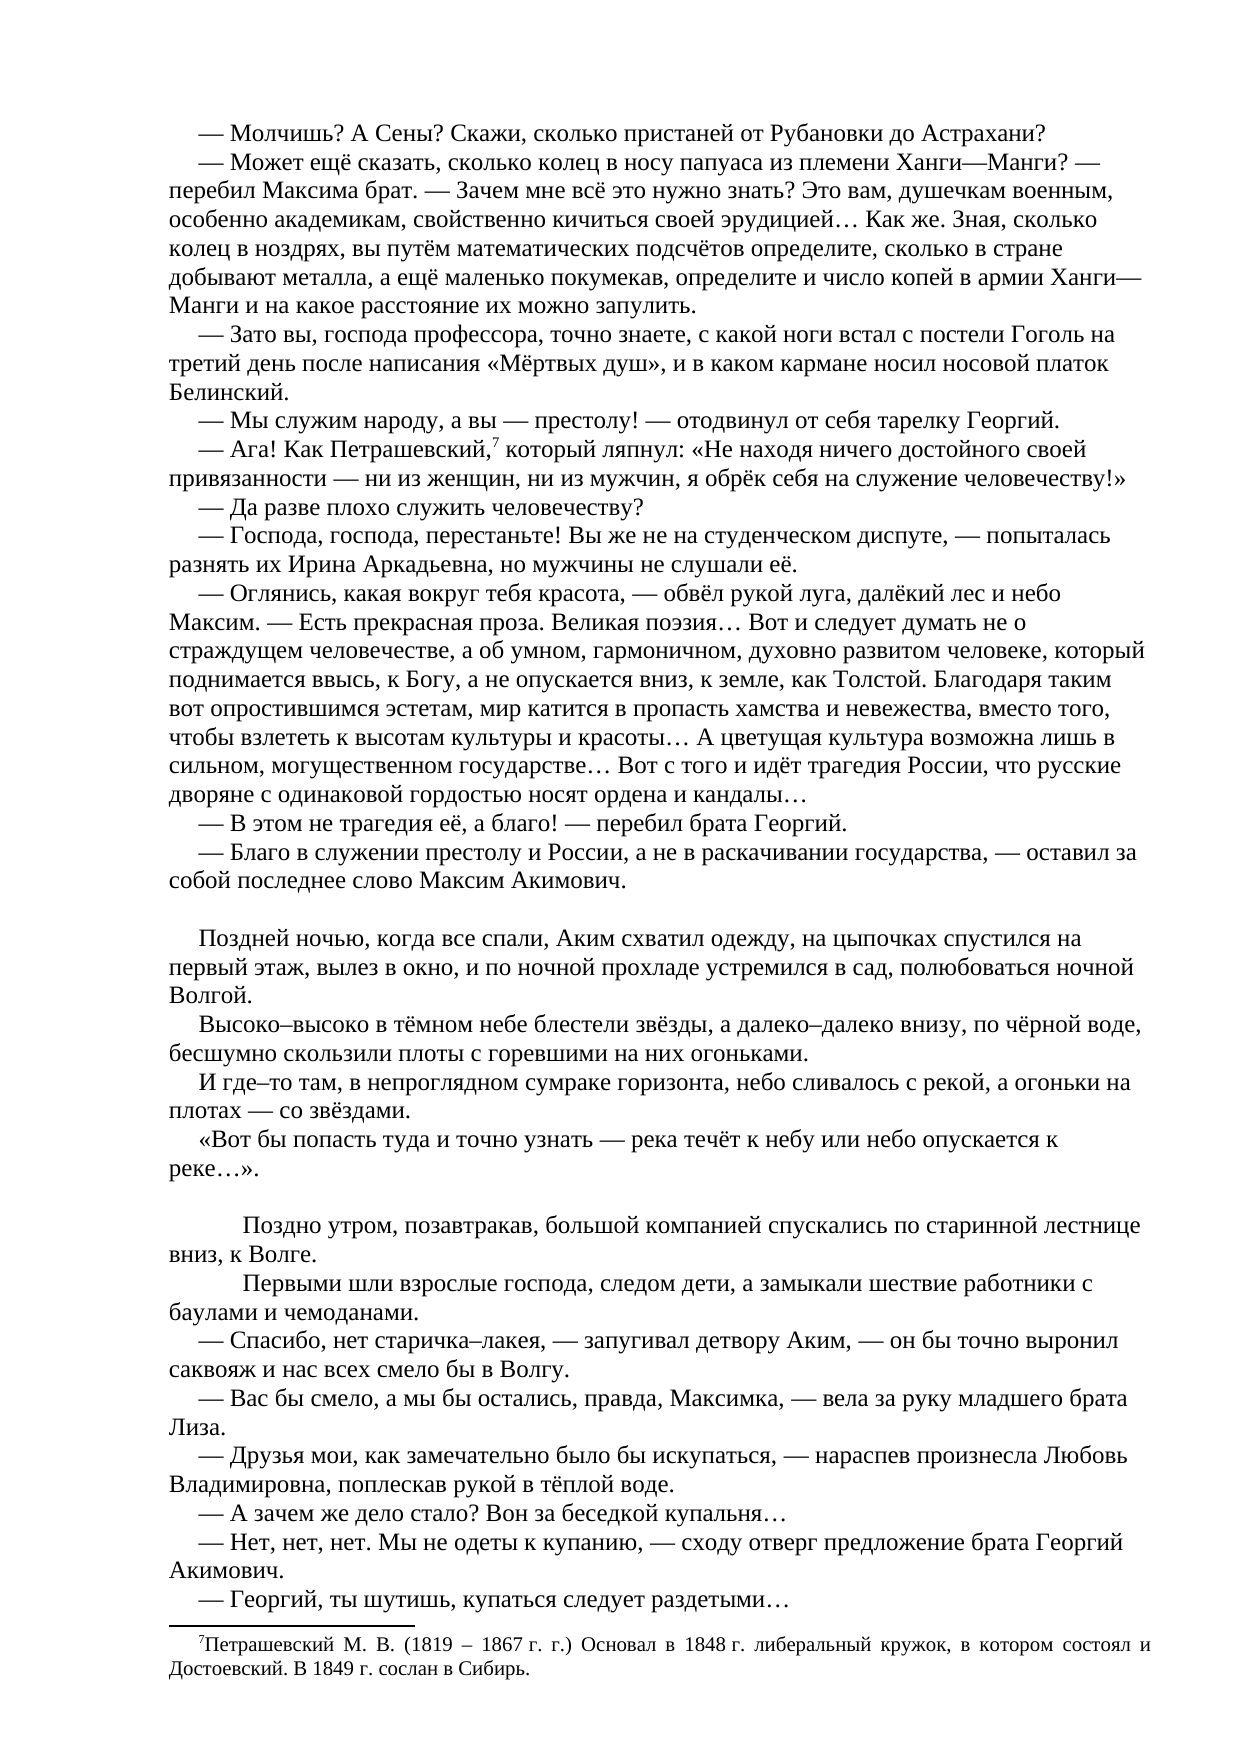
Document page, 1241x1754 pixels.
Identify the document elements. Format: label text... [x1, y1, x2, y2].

text — Зато вы, господа профессора, точно знаете, с какой ноги встал с постели Гоголь на третий день после написания «Мёртвых душ», и в каком кармане носил носовой платок Белинский. [169, 319, 1152, 406]
text «Вот бы попасть туда и точно узнать — река течёт к небу или небо опускается к реке…». [169, 1124, 1152, 1182]
text — В этом не трагедия её, а благо! — перебил брата Георгий. [169, 808, 1152, 837]
text — Ага! Как Петрашевский, который ляпнул: «Не находя ничего достойного своей привязанности — ни из женщин, ни из мужчин, я обрёк себя на служение человечеству!» [169, 434, 1152, 492]
text Первыми шли взрослые господа, следом дети, а замыкали шествие работники с баулами и чемоданами. [169, 1268, 1152, 1326]
text Поздней ночью, когда все спали, Аким схватил одежду, на цыпочках спустился на первый этаж, вылез в окно, и по ночной прохладе устремился в сад, полюбоваться ночной Волгой. [169, 923, 1152, 1009]
text — Благо в служении престолу и России, а не в раскачивании государства, — оставил за собой последнее слово Максим Акимович. [169, 837, 1152, 894]
text — Оглянись, какая вокруг тебя красота, — обвёл рукой луга, далёкий лес и небо Максим. — Есть прекрасная проза. Великая поэзия… Вот и следует думать не о страждущем человечестве, а об умном, гармоничном, духовно развитом человеке, который поднимается ввысь, к Богу, а не опускается вниз, к земле, как Толстой. Благодаря таким вот опростившимся эстетам, мир катится в пропасть хамства и невежества, вместо того, чтобы взлететь к высотам культуры и красоты… А цветущая культура возможна лишь в сильном, могущественном государстве… Вот с того и идёт трагедия России, что русские дворяне с одинаковой гордостью носят ордена и кандалы… [169, 578, 1152, 808]
text — Молчишь? А Сены? Скажи, сколько пристаней от Рубановки до Астрахани? [169, 118, 1152, 147]
text — Друзья мои, как замечательно было бы искупаться, — нараспев произнесла Любовь Владимировна, поплескав рукой в тёплой воде. [169, 1441, 1152, 1498]
text — Господа, господа, перестаньте! Вы же не на студенческом диспуте, — попыталась разнять их Ирина Аркадьевна, но мужчины не слушали её. [169, 521, 1152, 578]
text — Вас бы смело, а мы бы остались, правда, Максимка, — вела за руку младшего брата Лиза. [169, 1383, 1152, 1441]
text — Нет, нет, нет. Мы не одеты к купанию, — сходу отверг предложение брата Георгий Акимович. [169, 1527, 1152, 1584]
text — Спасибо, нет старичка–лакея, — запугивал детвору Аким, — он бы точно выронил саквояж и нас всех смело бы в Волгу. [169, 1326, 1152, 1383]
text — Да разве плохо служить человечеству? [169, 492, 1152, 521]
text Петрашевский М. В. (1819 – 1867 г. г.) Основал в 1848 г. либеральный кружок, в котором состоял и Достоевский. В 1849 г. сослан в Сибирь. [169, 1632, 1152, 1680]
text — Георгий, ты шутишь, купаться следует раздетыми… [169, 1584, 1152, 1613]
text — Мы служим народу, а вы — престолу! — отодвинул от себя тарелку Георгий. [169, 406, 1152, 434]
text Поздно утром, позавтракав, большой компанией спускались по старинной лестнице вниз, к Волге. [169, 1211, 1152, 1268]
text — А зачем же дело стало? Вон за беседкой купальня… [169, 1498, 1152, 1527]
text — Может ещё сказать, сколько колец в носу папуаса из племени Ханги—Манги? — перебил Максима брат. — Зачем мне всё это нужно знать? Это вам, душечкам военным, особенно академикам, свойственно кичиться своей эрудицией… Как же. Зная, сколько колец в ноздрях, вы путём математических подсчётов определите, сколько в стране добывают металла, а ещё маленько покумекав, определите и число копей в армии Ханги—Манги и на какое расстояние их можно запулить. [169, 147, 1152, 319]
text И где–то там, в непроглядном сумраке горизонта, небо сливалось с рекой, а огоньки на плотах — со звёздами. [169, 1067, 1152, 1124]
text Высоко–высоко в тёмном небе блестели звёзды, а далеко–далеко внизу, по чёрной воде, бесшумно скользили плоты с горевшими на них огоньками. [169, 1009, 1152, 1067]
